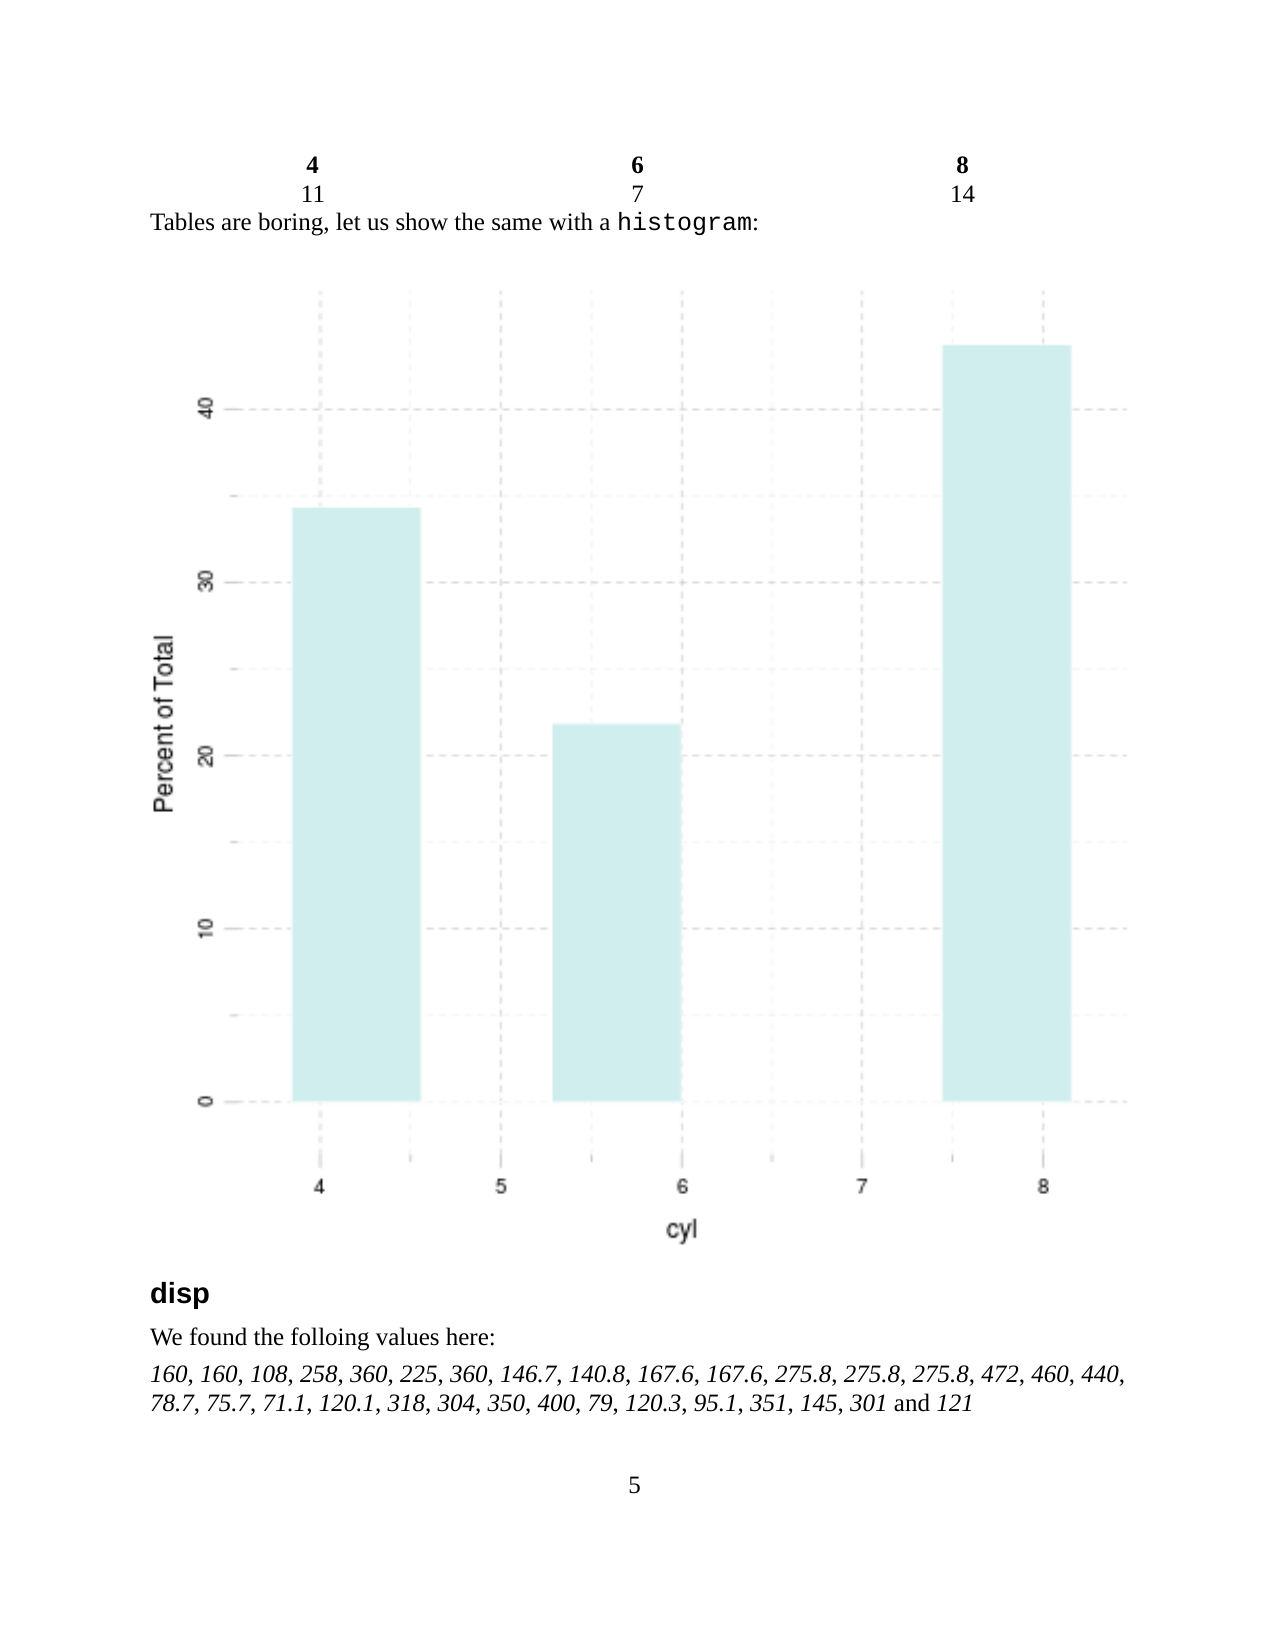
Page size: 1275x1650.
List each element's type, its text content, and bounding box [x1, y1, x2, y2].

text 160, 160, 108, 258, 360, 225, 360, 146.7, 140.8, 167.6, 167.6, 275.8, 275.8, 275.8, 472, 460, 440, 78.7, 75.7, 71.1, 120.1, 318, 304, 350, 400, 79, 120.3, 95.1, 351, 145, 301 and 121 [150, 1359, 1125, 1417]
text We found the folloing values here: [150, 1322, 1125, 1351]
subtitle disp [150, 1276, 1125, 1309]
table_header 6 [475, 150, 800, 179]
table_header 4 [150, 150, 475, 179]
table_cell 7 [475, 179, 800, 207]
table_cell 14 [800, 179, 1125, 207]
table_cell 11 [150, 179, 475, 207]
text Tables are boring, let us show the same with a histogram: [150, 207, 1125, 238]
picture [150, 238, 1163, 1251]
table_header 8 [800, 150, 1125, 179]
